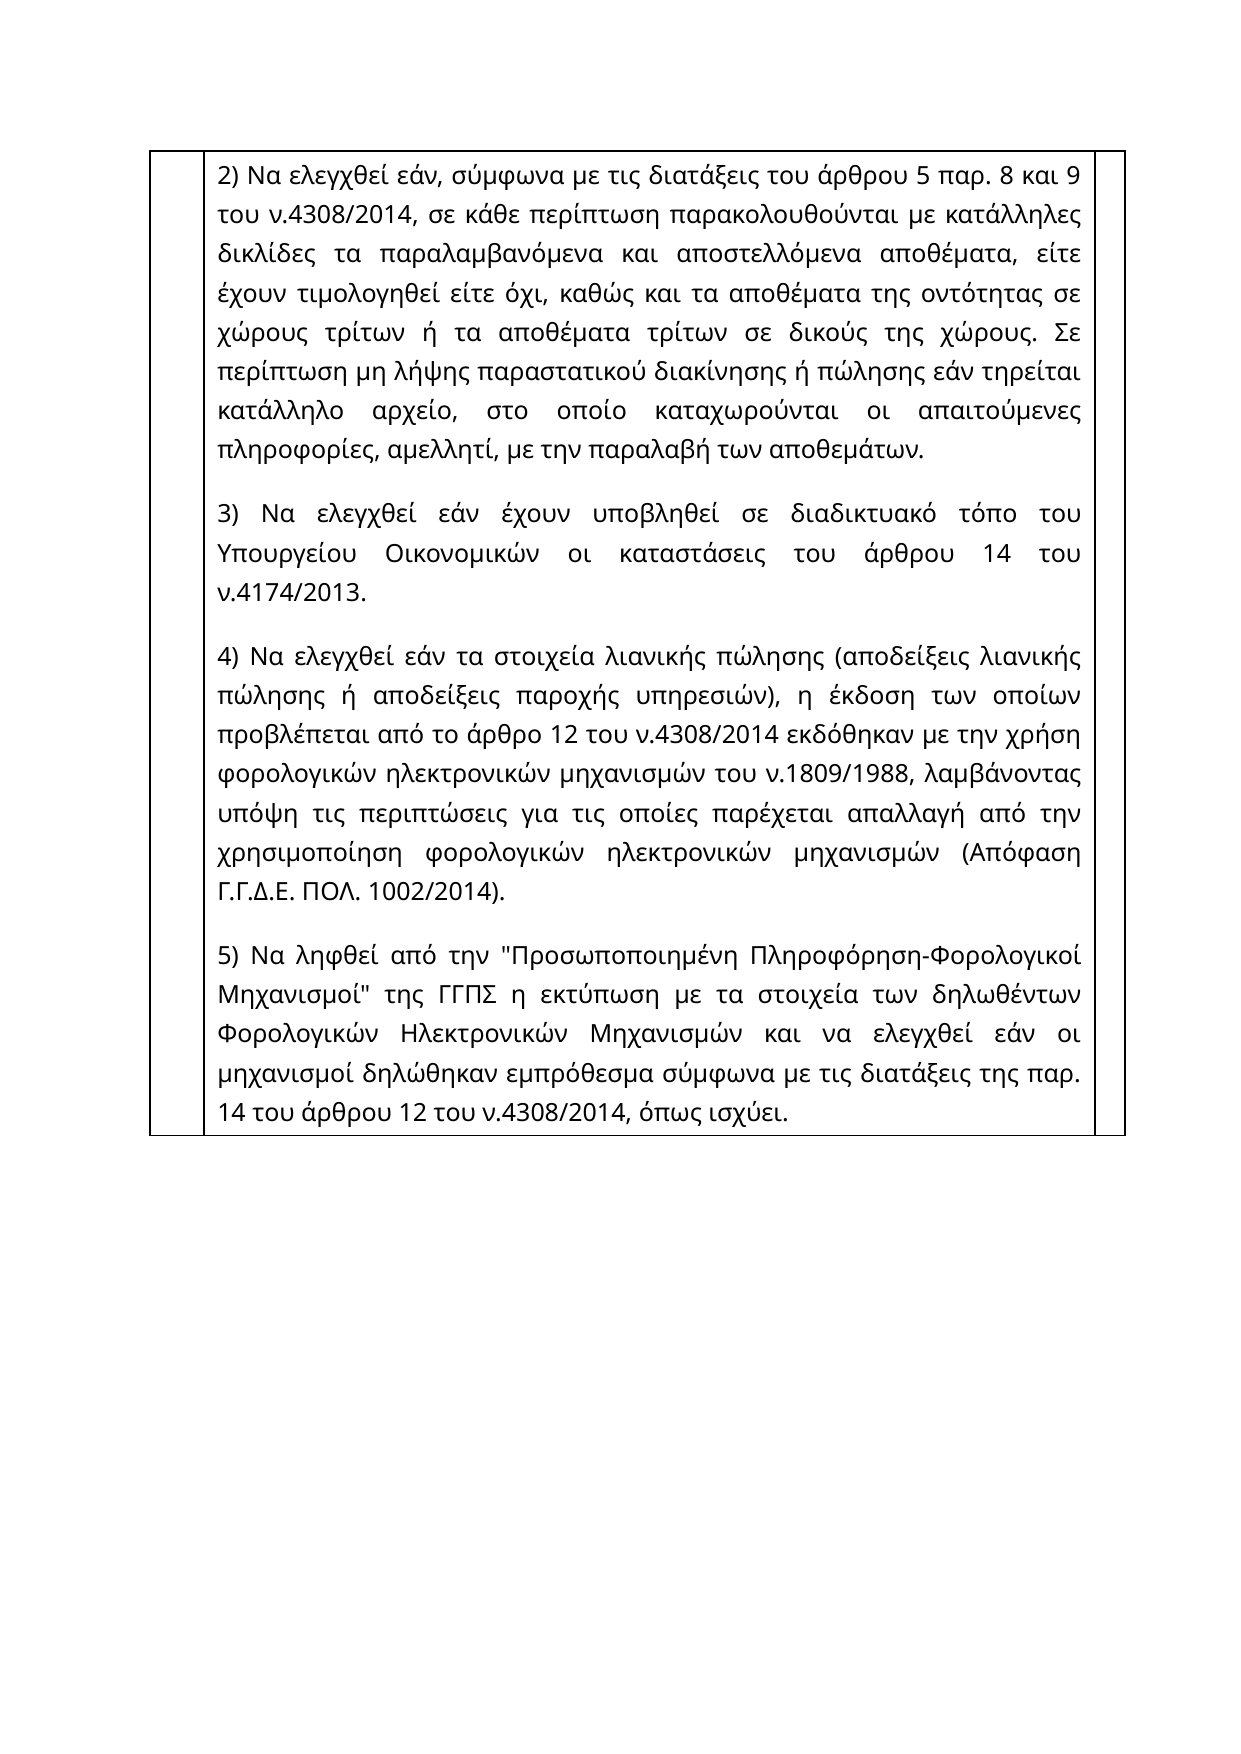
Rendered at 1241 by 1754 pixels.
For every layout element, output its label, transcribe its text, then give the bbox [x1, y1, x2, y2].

table_header 2) Να ελεγχθεί εάν, σύμφωνα με τις διατάξεις του άρθρου 5 παρ. 8 και 9 του ν.4308/2014, σε κάθε περίπτωση παρακολουθούνται με κατάλληλες δικλίδες τα παραλαμβανόμενα και αποστελλόμενα αποθέματα, είτε έχουν τιμολογηθεί είτε όχι, καθώς και τα αποθέματα της οντότητας σε χώρους τρίτων ή τα αποθέματα τρίτων σε δικούς της χώρους. Σε περίπτωση μη λήψης παραστατικού διακίνησης ή πώλησης εάν τηρείται κατάλληλο αρχείο, στο οποίο καταχωρούνται οι απαιτούμενες πληροφορίες, αμελλητί, με την παραλαβή των αποθεμάτων. 3) Να ελεγχθεί εάν έχουν υποβληθεί σε διαδικτυακό τόπο του Υπουργείου Οικονομικών οι καταστάσεις του άρθρου 14 του ν.4174/2013. 4) Να ελεγχθεί εάν τα στοιχεία λιανικής πώλησης (αποδείξεις λιανικής πώλησης ή αποδείξεις παροχής υπηρεσιών), η έκδοση των οποίων προβλέπεται από το άρθρο 12 του ν.4308/2014 εκδόθηκαν με την χρήση φορολογικών ηλεκτρονικών μηχανισμών του ν.1809/1988, λαμβάνοντας υπόψη τις περιπτώσεις για τις οποίες παρέχεται απαλλαγή από την χρησιμοποίηση φορολογικών ηλεκτρονικών μηχανισμών (Απόφαση Γ.Γ.Δ.Ε. ΠΟΛ. 1002/2014). 5) Να ληφθεί από την "Προσωποποιημένη Πληροφόρηση-Φορολογικοί Μηχανισμοί" της ΓΓΠΣ η εκτύπωση με τα στοιχεία των δηλωθέντων Φορολογικών Ηλεκτρονικών Μηχανισμών και να ελεγχθεί εάν οι μηχανισμοί δηλώθηκαν εμπρόθεσμα σύμφωνα με τις διατάξεις της παρ. 14 του άρθρου 12 του ν.4308/2014, όπως ισχύει. [205, 152, 1094, 1135]
table_header [1096, 152, 1124, 1135]
table_header [151, 152, 203, 1135]
